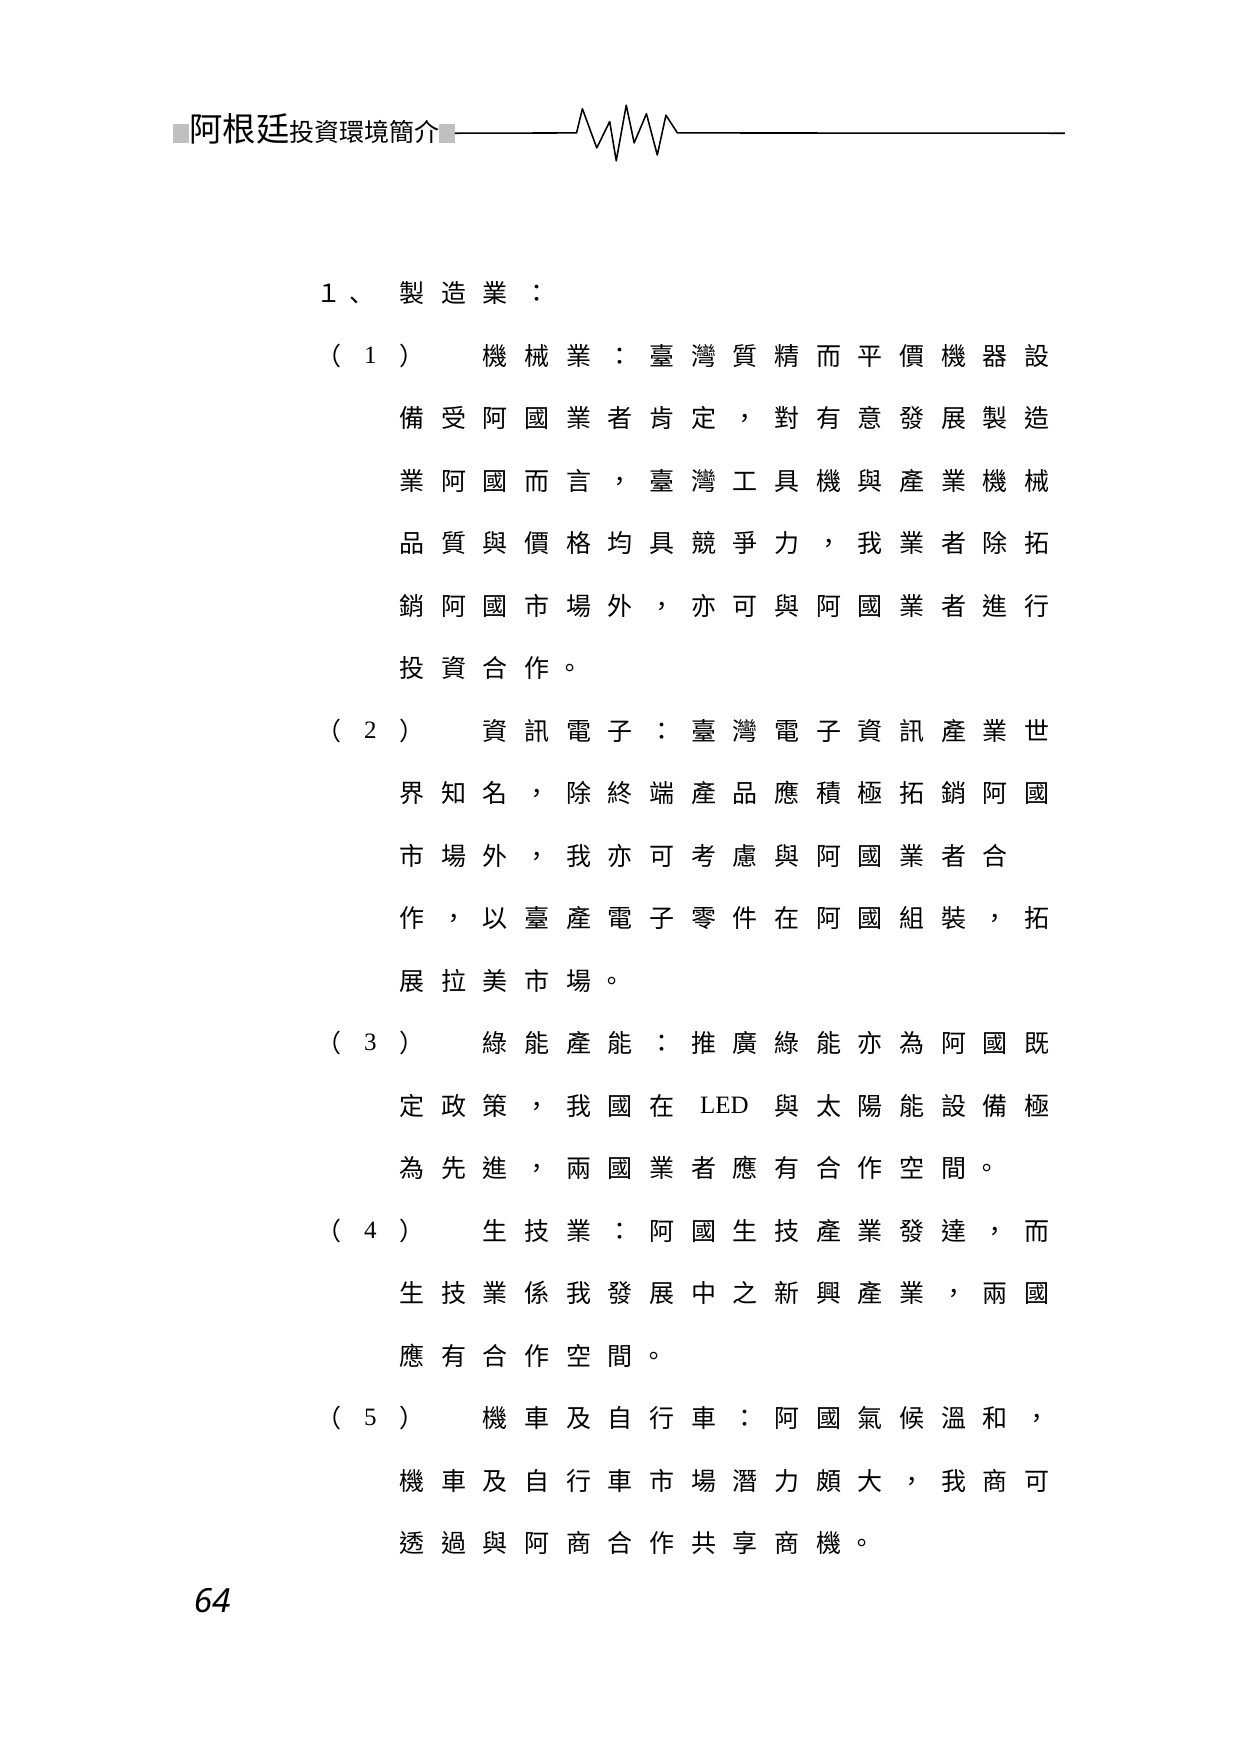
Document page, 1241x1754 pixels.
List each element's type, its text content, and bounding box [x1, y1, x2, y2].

text （3） 綠能產能：推廣綠能亦為阿國既定政策，我國在LED與太陽能設備極為先進，兩國業者應有合作空間。 [306, 1000, 1058, 1188]
text （2） 資訊電子：臺灣電子資訊產業世界知名，除終端產品應積極拓銷阿國市場外，我亦可考慮與阿國業者合作，以臺產電子零件在阿國組裝，拓展拉美市場。 [306, 688, 1058, 1000]
text （4） 生技業：阿國生技產業發達，而生技業係我發展中之新興產業，兩國應有合作空間。 [306, 1188, 1058, 1375]
text （1） 機械業：臺灣質精而平價機器設備受阿國業者肯定，對有意發展製造業阿國而言，臺灣工具機與產業機械品質與價格均具競爭力，我業者除拓銷阿國市場外，亦可與阿國業者進行投資合作。 [306, 313, 1058, 688]
text １、製造業： [281, 250, 1058, 313]
text （5） 機車及自行車：阿國氣候溫和，機車及自行車市場潛力頗大，我商可透過與阿商合作共享商機。 [306, 1375, 1058, 1563]
